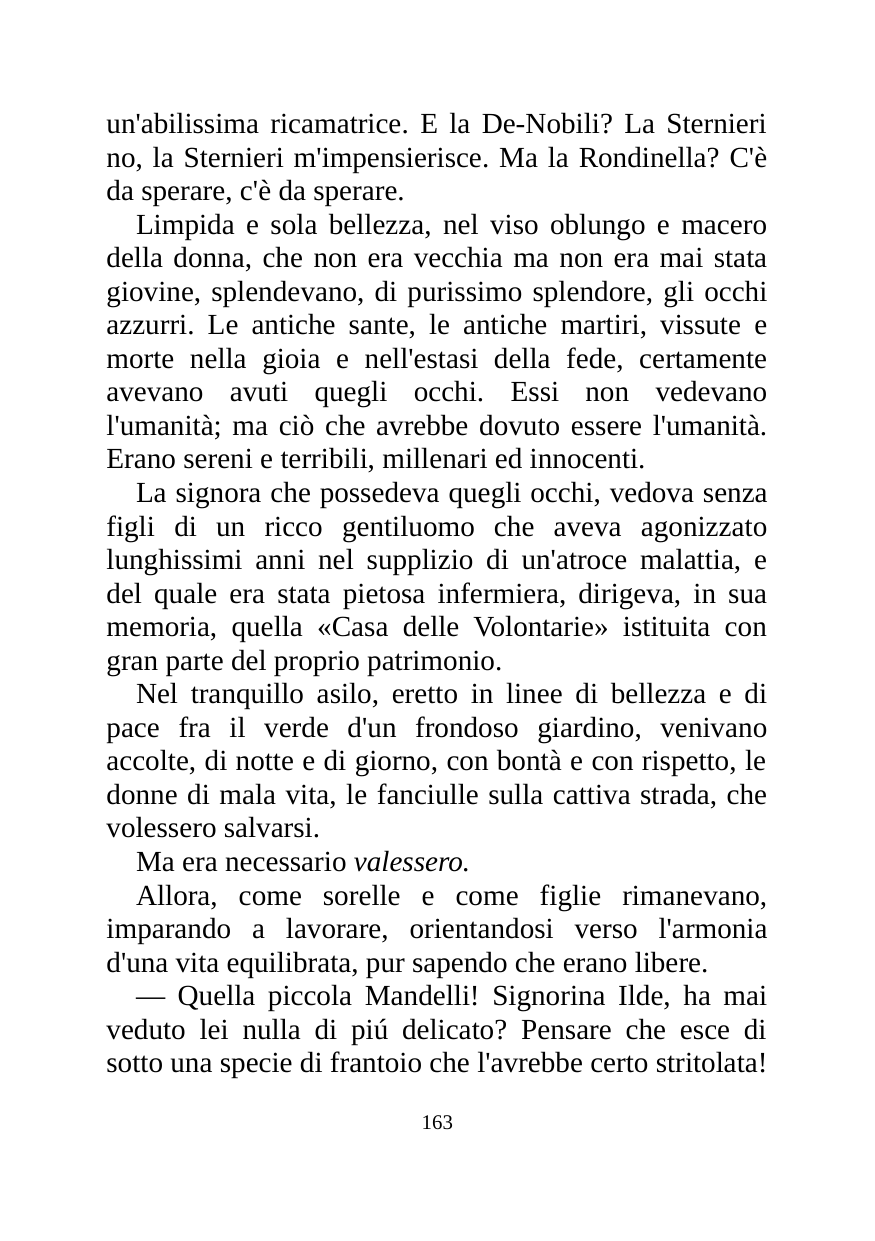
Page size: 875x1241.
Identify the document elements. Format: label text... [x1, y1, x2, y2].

text Ma era necessario valessero. [106, 844, 768, 878]
text Nel tranquillo asilo, eretto in linee di bellezza e di pace fra il verde d'un frondoso giardino, venivano accolte, di notte e di giorno, con bontà e con rispetto, le donne di mala vita, le fanciulle sulla cattiva strada, che volessero salvarsi. [106, 676, 768, 844]
text Limpida e sola bellezza, nel viso oblungo e macero della donna, che non era vecchia ma non era mai stata giovine, splendevano, di purissimo splendore, gli occhi azzurri. Le antiche sante, le antiche martiri, vissute e morte nella gioia e nell'estasi della fede, certamente avevano avuti quegli occhi. Essi non vedevano l'umanità; ma ciò che avrebbe dovuto essere l'umanità. Erano sereni e terribili, millenari ed innocenti. [106, 207, 768, 475]
text La signora che possedeva quegli occhi, vedova senza figli di un ricco gentiluomo che aveva agonizzato lunghissimi anni nel supplizio di un'atroce malattia, e del quale era stata pietosa infermiera, dirigeva, in sua memoria, quella «Casa delle Volontarie» istituita con gran parte del proprio patrimonio. [106, 475, 768, 676]
text — Quella piccola Mandelli! Signorina Ilde, ha mai veduto lei nulla di piú delicato? Pensare che esce di sotto una specie di frantoio che l'avrebbe certo stritolata! [106, 978, 768, 1079]
text un'abilissima ricamatrice. E la De-Nobili? La Sternieri no, la Sternieri m'impensierisce. Ma la Rondinella? C'è da sperare, c'è da sperare. [106, 106, 768, 207]
text Allora, come sorelle e come figlie rimanevano, imparando a lavorare, orientandosi verso l'armonia d'una vita equilibrata, pur sapendo che erano libere. [106, 878, 768, 978]
